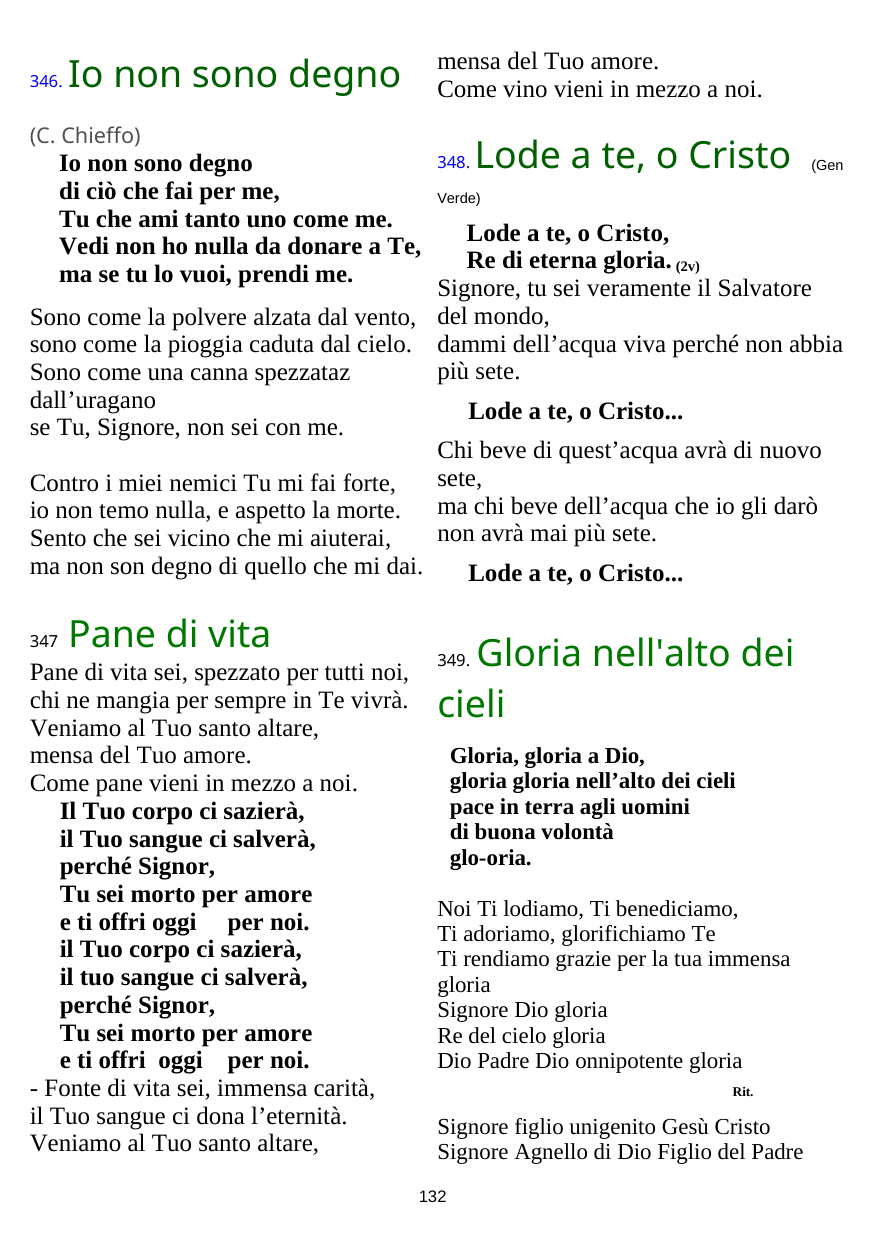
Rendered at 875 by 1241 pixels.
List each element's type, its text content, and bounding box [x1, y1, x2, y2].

text Lode a te, o Cristo... [468, 397, 844, 424]
text Tu che ami tanto uno come me. [59, 205, 437, 232]
text glo-oria. [449, 845, 844, 870]
text il Tuo sangue ci dona l’eternità. [29, 1102, 437, 1129]
text mensa del Tuo amore. [29, 742, 437, 769]
text Tu sei morto per amore [59, 1019, 437, 1046]
text Ti adoriamo, glorifichiamo Te [437, 921, 844, 946]
text e ti offri oggi per noi. [59, 908, 437, 936]
text e ti offri oggi per noi. [59, 1046, 437, 1074]
text Signore figlio unigenito Gesù Cristo [437, 1114, 844, 1139]
text Veniamo al Tuo santo altare, [29, 1129, 437, 1157]
text 347 Pane di vita [29, 607, 437, 658]
text Io non sono degno [59, 149, 437, 177]
text Signore Agnello di Dio Figlio del Padre [437, 1139, 844, 1164]
text Re del cielo gloria [437, 1023, 844, 1048]
text Rit. [437, 1073, 844, 1099]
text Signore Dio gloria [437, 997, 844, 1023]
text di buona volontà [449, 819, 844, 845]
text 348. Lode a te, o Cristo (Gen Verde) [437, 128, 844, 207]
text Sono come una canna spezzataz dall’uragano [29, 358, 437, 413]
text Vedi non ho nulla da donare a Te, [59, 232, 437, 260]
text Veniamo al Tuo santo altare, [29, 714, 437, 742]
text - Fonte di vita sei, immensa carità, [29, 1074, 437, 1102]
text se Tu, Signore, non sei con me. [29, 413, 437, 441]
text mensa del Tuo amore. [437, 47, 844, 75]
text Sono come la polvere alzata dal vento, [29, 303, 437, 330]
text Signore, tu sei veramente il Salvatore del mondo, [437, 274, 844, 330]
text il Tuo sangue ci salverà, [59, 825, 437, 852]
text 349. Gloria nell'alto dei cieli [437, 626, 844, 728]
text perché Signor, [59, 991, 437, 1019]
text Ti rendiamo grazie per la tua immensa gloria [437, 946, 844, 997]
text Il Tuo corpo ci sazierà, [59, 797, 437, 825]
text Dio Padre Dio onnipotente gloria [437, 1048, 844, 1073]
text ma chi beve dell’acqua che io gli darò [437, 492, 844, 519]
text chi ne mangia per sempre in Te vivrà. [29, 686, 437, 714]
text Come pane vieni in mezzo a noi. [29, 769, 437, 797]
text io non temo nulla, e aspetto la morte. [29, 497, 437, 524]
text ma se tu lo vuoi, prendi me. [59, 260, 437, 288]
text Lode a te, o Cristo, [466, 219, 844, 247]
text gloria gloria nell’alto dei cieli [449, 768, 844, 794]
text perché Signor, [59, 852, 437, 880]
text Noi Ti lodiamo, Ti benediciamo, [437, 896, 844, 921]
text Pane di vita sei, spezzato per tutti noi, [29, 658, 437, 686]
text non avrà mai più sete. [437, 519, 844, 547]
text dammi dell’acqua viva perché non abbia più sete. [437, 330, 844, 385]
text Re di eterna gloria. (2v) [466, 247, 844, 274]
text 346. Io non sono degno (C. Chieffo) [29, 47, 437, 149]
text Lode a te, o Cristo... [468, 559, 844, 587]
text Gloria, gloria a Dio, [449, 743, 844, 768]
text sono come la pioggia caduta dal cielo. [29, 330, 437, 358]
text Come vino vieni in mezzo a noi. [437, 75, 844, 103]
text pace in terra agli uomini [449, 794, 844, 819]
text Contro i miei nemici Tu mi fai forte, [29, 469, 437, 497]
text Sento che sei vicino che mi aiuterai, [29, 524, 437, 552]
text di ciò che fai per me, [59, 177, 437, 205]
text Chi beve di quest’acqua avrà di nuovo sete, [437, 436, 844, 492]
text ma non son degno di quello che mi dai. [29, 552, 437, 580]
text il tuo sangue ci salverà, [59, 963, 437, 991]
text il Tuo corpo ci sazierà, [59, 936, 437, 963]
text Tu sei morto per amore [59, 880, 437, 908]
